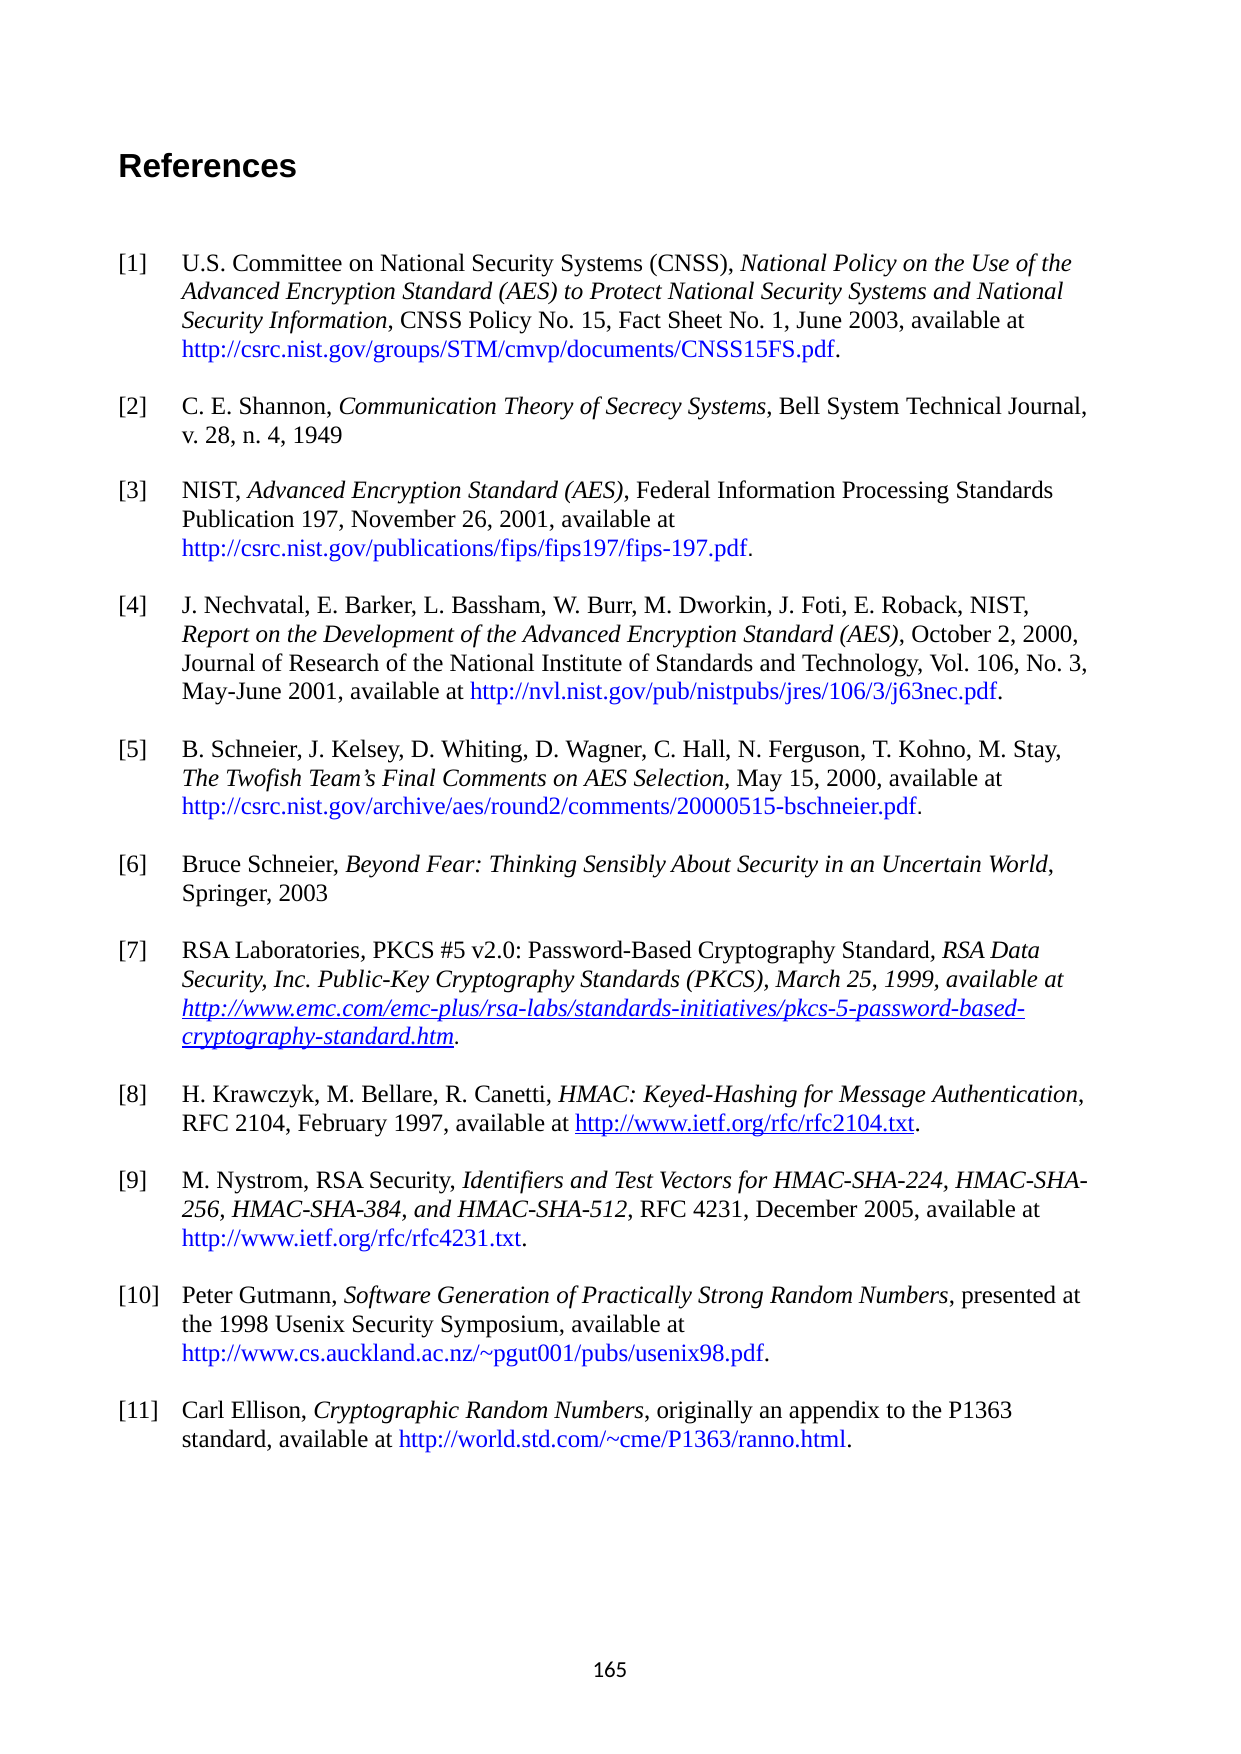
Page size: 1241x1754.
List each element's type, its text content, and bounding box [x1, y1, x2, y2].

text [5] B. Schneier, J. Kelsey, D. Whiting, D. Wagner, C. Hall, N. Ferguson, T. Kohno, M. Stay, The Twofish Team’s Final Comments on AES Selection, May 15, 2000, available at http://csrc.nist.gov/archive/aes/round2/comments/20000515-bschneier.pdf. [118, 734, 1077, 820]
text [9] M. Nystrom, RSA Security, Identifiers and Test Vectors for HMAC-SHA-224, HMAC-SHA- 256, HMAC-SHA-384, and HMAC-SHA-512, RFC 4231, December 2005, available at http://www.ietf.org/rfc/rfc4231.txt. [118, 1165, 1102, 1252]
text [2] C. E. Shannon, Communication Theory of Secrecy Systems, Bell System Technical Journal, v. 28, n. 4, 1949 [118, 391, 1092, 449]
subtitle [3] NIST, Advanced Encryption Standard (AES), Federal Information Processing Standards Publication 197, November 26, 2001, available at http://csrc.nist.gov/publications/fips/fips197/fips-197.pdf. [118, 475, 1062, 561]
text [4] J. Nechvatal, E. Barker, L. Bassham, W. Burr, M. Dworkin, J. Foti, E. Roback, NIST, Report on the Development of the Advanced Encryption Standard (AES), October 2, 2000, Journal of Research of the National Institute of Standards and Technology, Vol. 106, No. 3, May-June 2001, available at http://nvl.nist.gov/pub/nistpubs/jres/106/3/j63nec.pdf. [118, 590, 1099, 705]
subtitle References [118, 146, 1113, 184]
subtitle Springer, 2003 [182, 878, 1113, 906]
text [10] Peter Gutmann, Software Generation of Practically Strong Random Numbers, presented at the 1998 Usenix Security Symposium, available at http://www.cs.auckland.ac.nz/~pgut001/pubs/usenix98.pdf. [118, 1280, 1088, 1367]
text [6] Bruce Schneier, Beyond Fear: Thinking Sensibly About Security in an Uncertain World, [118, 849, 1113, 878]
text [1] U.S. Committee on National Security Systems (CNSS), National Policy on the Use of the Advanced Encryption Standard (AES) to Protect National Security Systems and National Security Information, CNSS Policy No. 15, Fact Sheet No. 1, June 2003, available at http://csrc.nist.gov/groups/STM/cmvp/documents/CNSS15FS.pdf. [118, 248, 1077, 363]
subtitle [11] Carl Ellison, Cryptographic Random Numbers, originally an appendix to the P1363 standard, available at http://world.std.com/~cme/P1363/ranno.html. [118, 1395, 1018, 1453]
text [8] H. Krawczyk, M. Bellare, R. Canetti, HMAC: Keyed-Hashing for Message Authentication, RFC 2104, February 1997, available at http://www.ietf.org/rfc/rfc2104.txt. [118, 1079, 1091, 1137]
text [7] RSA Laboratories, PKCS #5 v2.0: Password-Based Cryptography Standard, RSA Data Security, Inc. Public-Key Cryptography Standards (PKCS), March 25, 1999, available at http://www.emc.com/emc-plus/rsa-labs/standards-initiatives/pkcs-5-password-based-cryptography-standard.htm. [118, 935, 1070, 1051]
